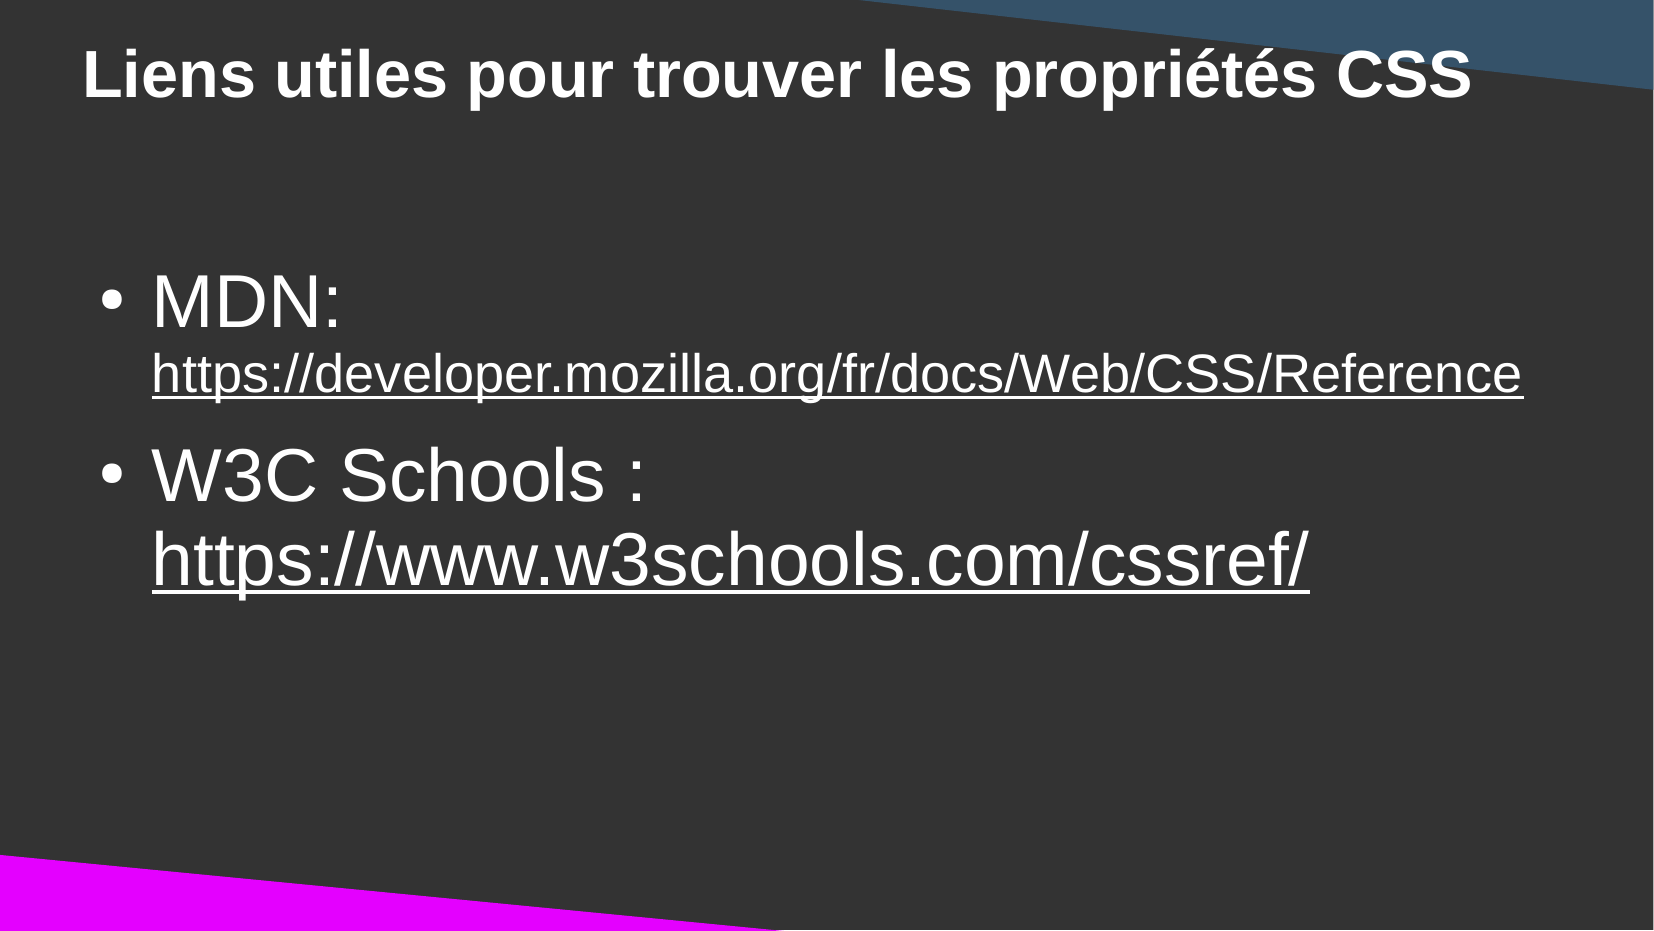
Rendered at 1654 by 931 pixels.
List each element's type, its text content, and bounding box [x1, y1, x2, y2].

title Liens utiles pour trouver les propriétés CSS [82, 37, 1571, 154]
list MDN: https://developer.mozilla.org/fr/docs/Web/CSS/Reference W3C Schools : https://www.w3schools.com/cssref/ [80, 259, 1605, 745]
text_box [858, 0, 1654, 90]
text_box [0, 854, 784, 931]
